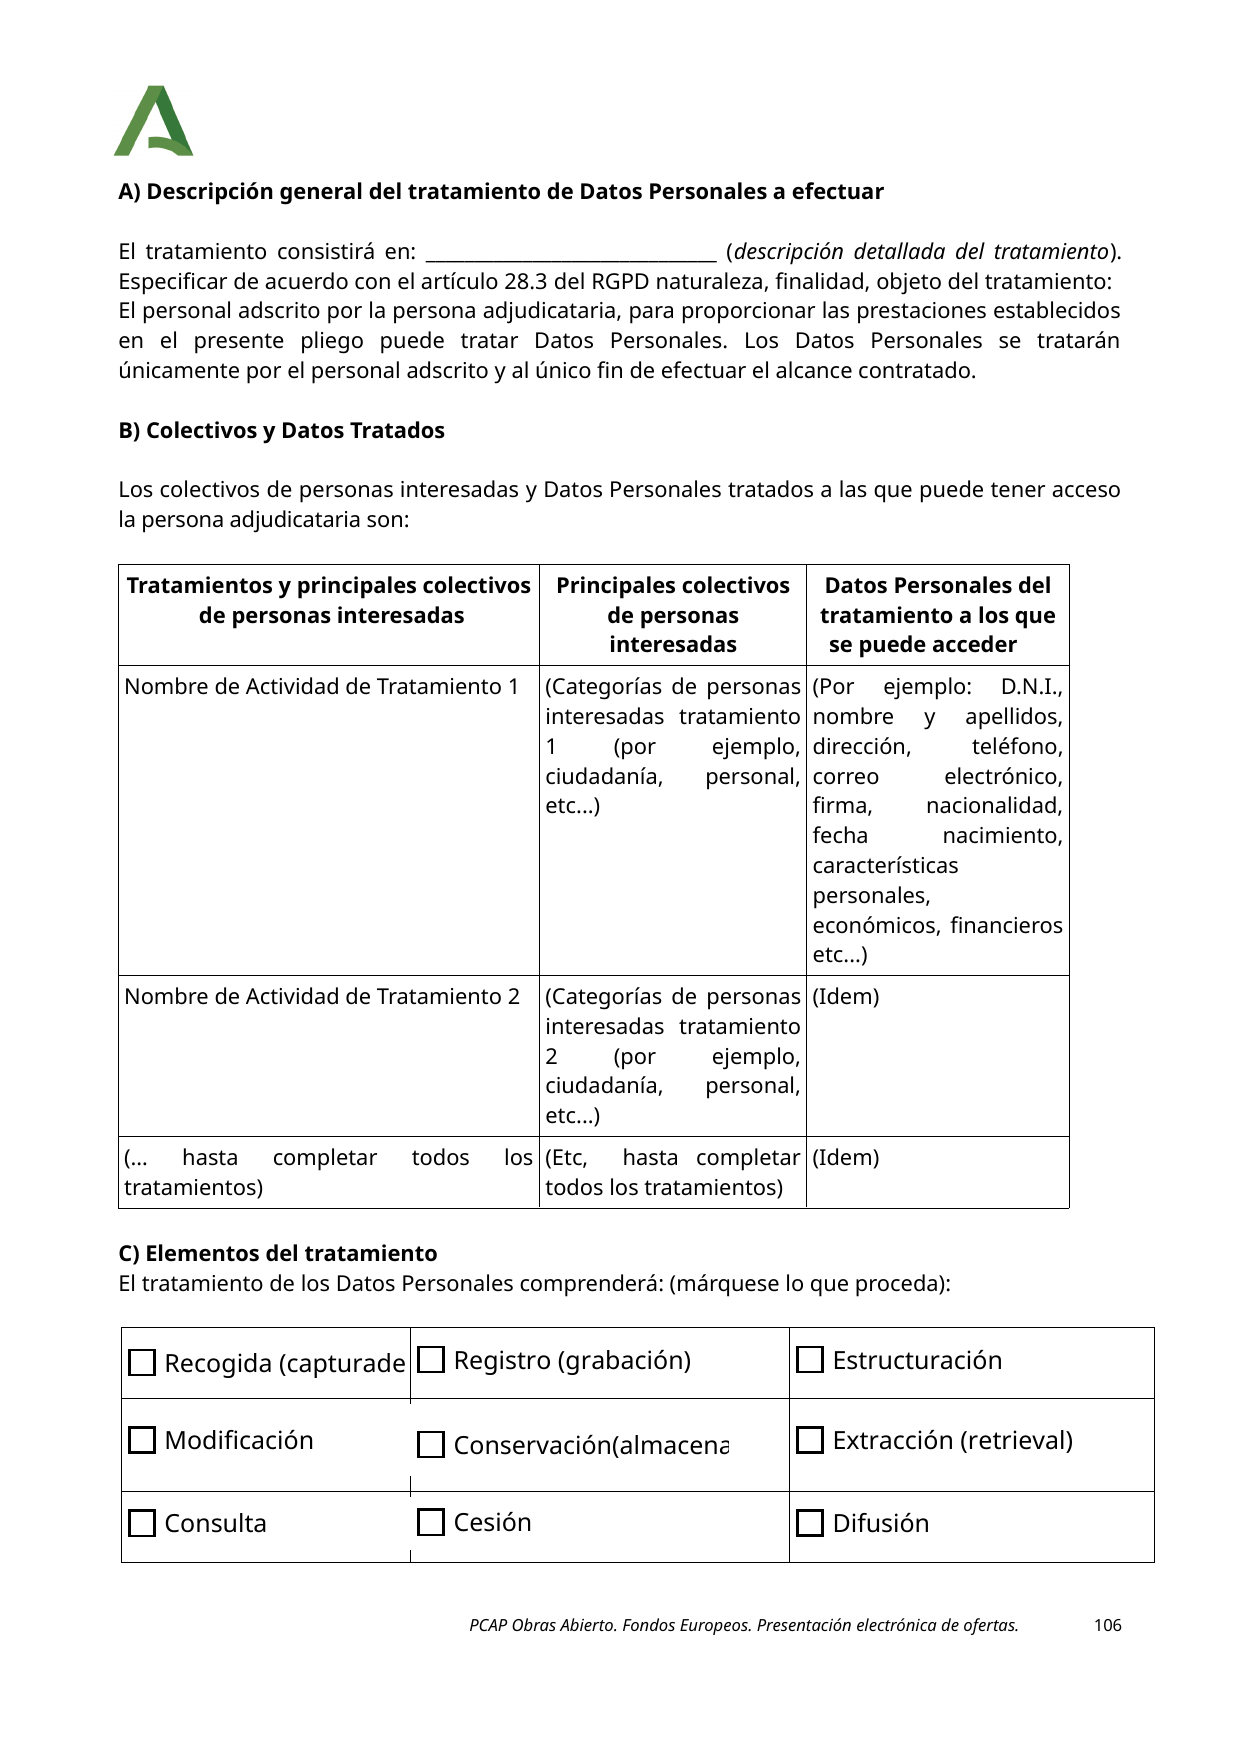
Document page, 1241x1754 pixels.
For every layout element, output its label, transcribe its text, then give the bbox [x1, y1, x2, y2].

text Los colectivos de personas interesadas y Datos Personales tratados a las que puede tener acceso la persona adjudicataria son: [118, 474, 1122, 534]
table_cell [790, 1492, 1154, 1562]
table_header [122, 1328, 410, 1398]
table_cell Nombre de Actividad de Tratamiento 1 [119, 666, 539, 975]
text B) Colectivos y Datos Tratados [118, 415, 1122, 444]
table_cell [411, 1492, 789, 1562]
table_header Tratamientos y principales colectivos de personas interesadas [119, 565, 539, 665]
table_cell Nombre de Actividad de Tratamiento 2 [119, 976, 539, 1136]
text El tratamiento consistirá en: ______________________________ (descripción detallada del tratamiento). Especificar de acuerdo con el artículo 28.3 del RGPD naturaleza, finalidad, objeto del tratamiento: [118, 236, 1122, 296]
text A) Descripción general del tratamiento de Datos Personales a efectuar [118, 176, 1122, 206]
table_cell (Categorías de personas interesadas tratamiento 2 (por ejemplo, ciudadanía, personal, etc...) [540, 976, 806, 1136]
picture [109, 81, 198, 160]
table_header Datos Personales del tratamiento a los que se puede acceder [807, 565, 1069, 665]
table_cell (Categorías de personas interesadas tratamiento 1 (por ejemplo, ciudadanía, personal, etc...) [540, 666, 806, 975]
table_cell (Etc, hasta completar todos los tratamientos) [540, 1137, 806, 1207]
table_cell (Idem) [807, 1137, 1069, 1207]
table_cell [122, 1399, 410, 1491]
table_header [411, 1328, 789, 1398]
table_cell [122, 1492, 410, 1562]
text El tratamiento de los Datos Personales comprenderá: (márquese lo que proceda): [118, 1267, 1122, 1297]
table_header [790, 1328, 1154, 1398]
table_header Principales colectivos de personas interesadas [540, 565, 806, 665]
text El personal adscrito por la persona adjudicataria, para proporcionar las prestaciones establecidos en el presente pliego puede tratar Datos Personales. Los Datos Personales se tratarán únicamente por el personal adscrito y al único fin de efectuar el alcance contratado. [118, 296, 1122, 385]
table_cell (Por ejemplo: D.N.I., nombre y apellidos, dirección, teléfono, correo electrónico, firma, nacionalidad, fecha nacimiento, características personales, económicos, financieros etc...) [807, 666, 1069, 975]
table_cell [411, 1399, 789, 1491]
table_cell (Idem) [807, 976, 1069, 1136]
text C) Elementos del tratamiento [118, 1238, 1122, 1267]
table_cell (… hasta completar todos los tratamientos) [119, 1137, 539, 1207]
table_cell [790, 1399, 1154, 1491]
